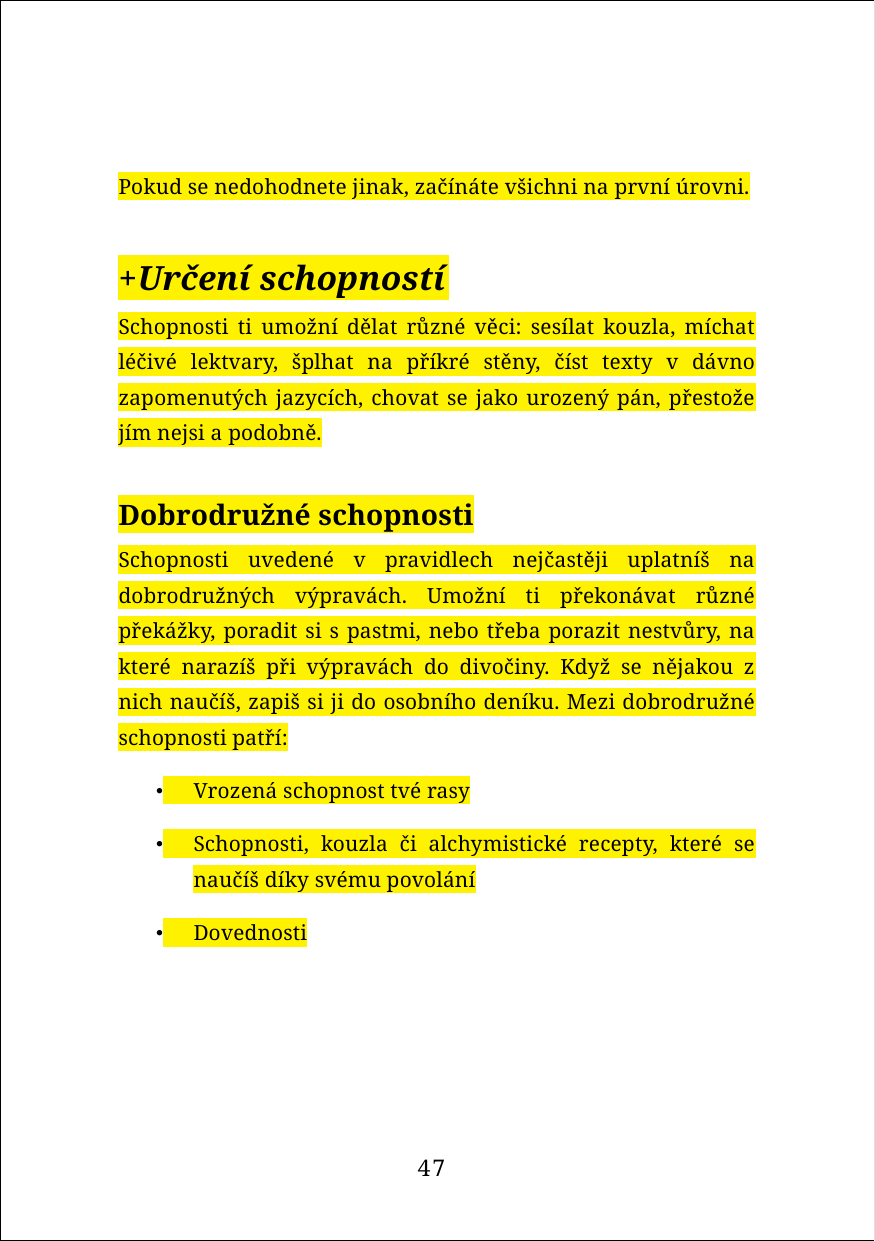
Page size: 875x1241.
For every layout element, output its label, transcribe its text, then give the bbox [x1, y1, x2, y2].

text Schopnosti uvedené v pravidlech nejčastěji uplatníš na dobrodružných výpravách. Umožní ti překonávat různé překážky, poradit si s pastmi, nebo třeba porazit nestvůry, na které narazíš při výpravách do divočiny. Když se nějakou z nich naučíš, zapiš si ji do osobního deníku. Mezi dobrodružné schopnosti patří: [118, 545, 756, 751]
text Pokud se nedohodnete jinak, začínáte všichni na první úrovni. [118, 172, 756, 200]
list Schopnosti, kouzla či alchymistické recepty, které se naučíš díky svému povolání [156, 829, 756, 893]
subtitle +Určení schopností [118, 254, 756, 300]
text Schopnosti ti umožní dělat různé věci: sesílat kouzla, míchat léčivé lektvary, šplhat na příkré stěny, číst texty v dávno zapomenutých jazycích, chovat se jako urozený pán, přestože jím nejsi a podobně. [118, 312, 756, 447]
list Dovednosti [156, 918, 756, 947]
list Vrozená schopnost tvé rasy [156, 776, 756, 804]
subtitle Dobrodružné schopnosti [118, 495, 756, 533]
